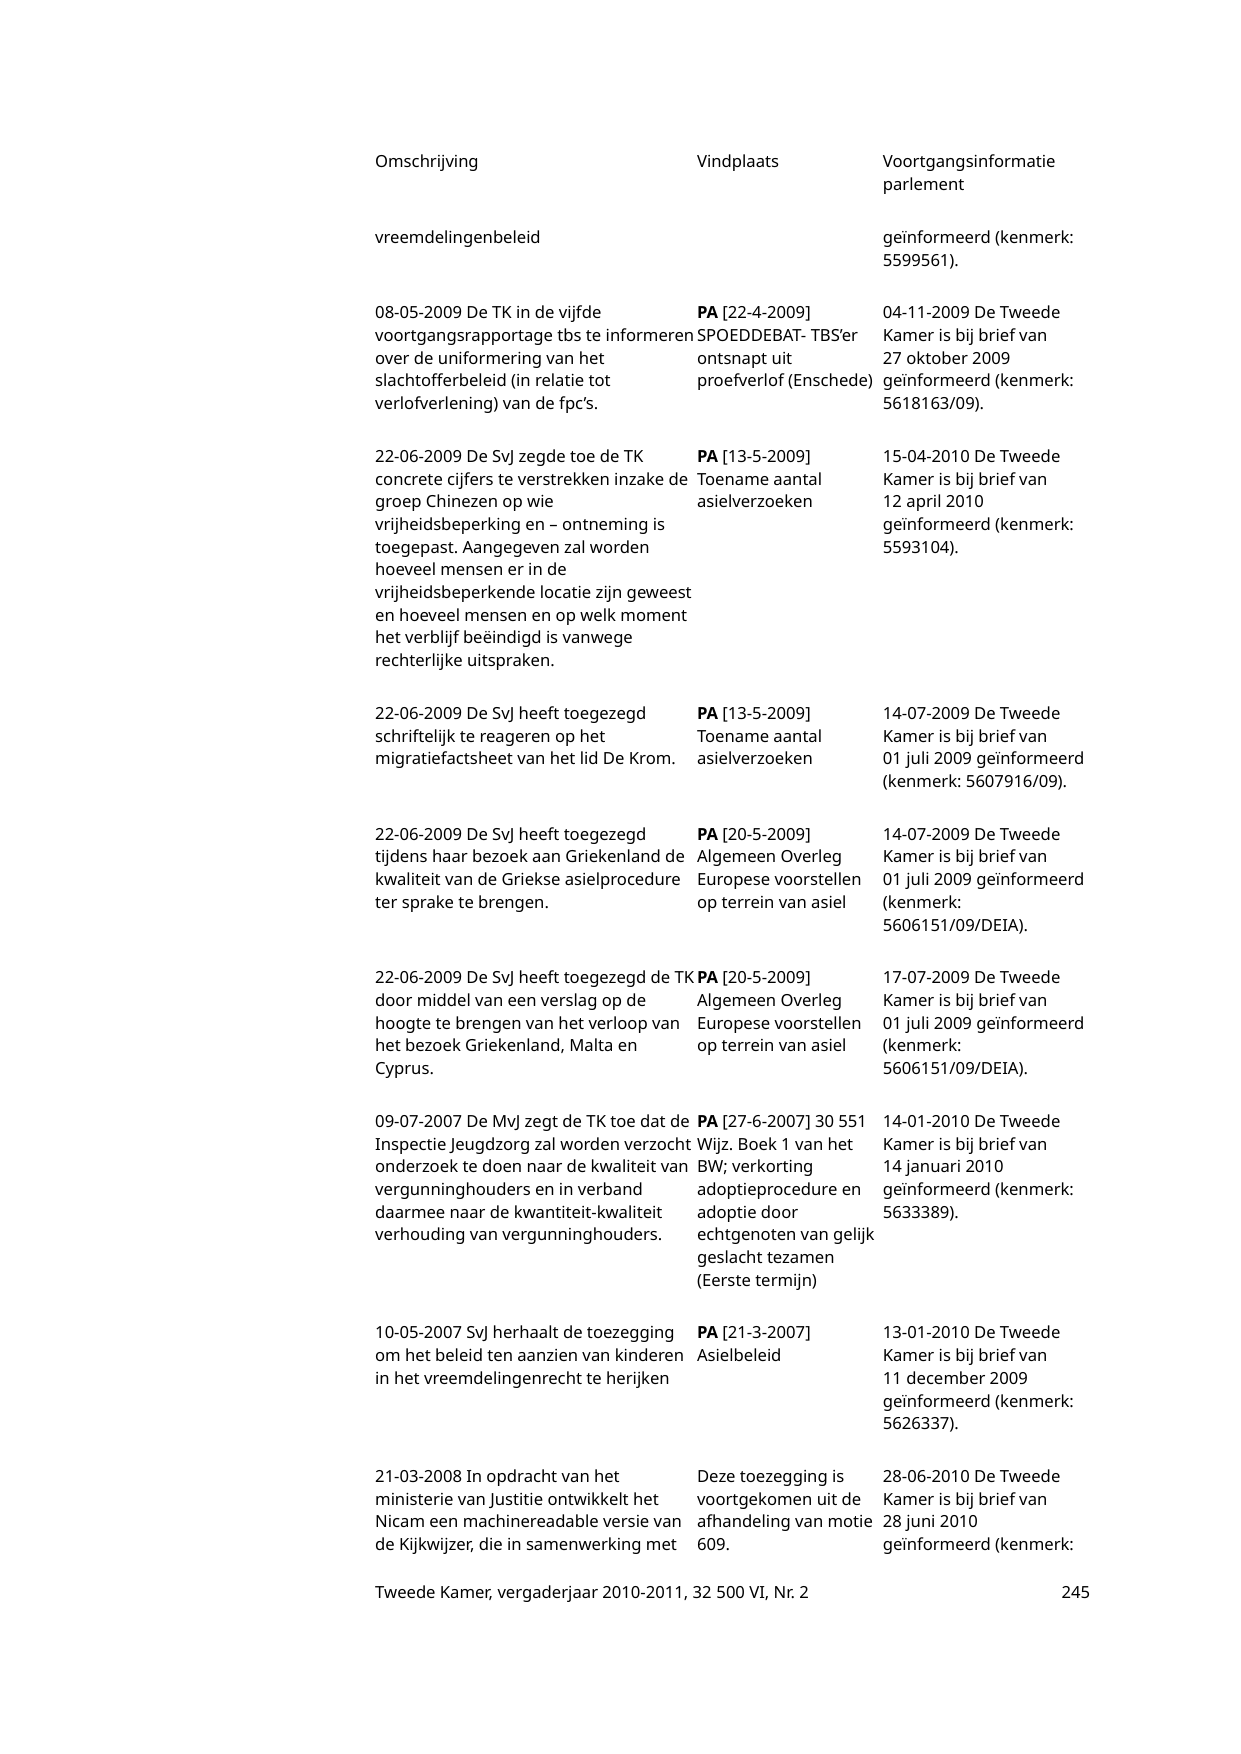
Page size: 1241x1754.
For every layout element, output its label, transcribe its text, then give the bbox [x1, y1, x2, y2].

table_cell PA [13-5-2009] Toename aantal asielverzoeken [697, 701, 883, 822]
table_cell [697, 225, 883, 301]
table_header Voortgangsinformatie parlement [883, 150, 1090, 225]
table_cell PA [20-5-2009] Algemeen Overleg Europese voorstellen op terrein van asiel [697, 966, 883, 1109]
table_cell 22-06-2009 De SvJ zegde toe de TK concrete cijfers te verstrekken inzake de groep Chinezen op wie vrijheidsbeperking en – ontneming is toegepast. Aangegeven zal worden hoeveel mensen er in de vrijheidsbeperkende locatie zijn geweest en hoeveel mensen en op welk moment het verblijf beëindigd is vanwege rechterlijke uitspraken. [375, 444, 697, 701]
table_cell geïnformeerd (kenmerk: 5599561). [883, 225, 1090, 301]
table_cell 10-05-2007 SvJ herhaalt de toezegging om het beleid ten aanzien van kinderen in het vreemdelingenrecht te herijken [375, 1321, 697, 1464]
table_cell 04-11-2009 De Tweede Kamer is bij brief van 27 oktober 2009 geïnformeerd (kenmerk: 5618163/09). [883, 301, 1090, 444]
table_cell 14-07-2009 De Tweede Kamer is bij brief van 01 juli 2009 geïnformeerd (kenmerk: 5607916/09). [883, 701, 1090, 822]
table_cell 28-06-2010 De Tweede Kamer is bij brief van 28 juni 2010 geïnformeerd (kenmerk: [883, 1465, 1090, 1555]
table_cell 22-06-2009 De SvJ heeft toegezegd tijdens haar bezoek aan Griekenland de kwaliteit van de Griekse asielprocedure ter sprake te brengen. [375, 822, 697, 966]
table_cell 08-05-2009 De TK in de vijfde voortgangsrapportage tbs te informeren over de uniformering van het slachtofferbeleid (in relatie tot verlofverlening) van de fpc’s. [375, 301, 697, 444]
table_cell 15-04-2010 De Tweede Kamer is bij brief van 12 april 2010 geïnformeerd (kenmerk: 5593104). [883, 444, 1090, 701]
table_cell 14-07-2009 De Tweede Kamer is bij brief van 01 juli 2009 geïnformeerd (kenmerk: 5606151/09/DEIA). [883, 822, 1090, 966]
table_cell 21-03-2008 In opdracht van het ministerie van Justitie ontwikkelt het Nicam een machinereadable versie van de Kijkwijzer, die in samenwerking met [375, 1465, 697, 1555]
table_cell 14-01-2010 De Tweede Kamer is bij brief van 14 januari 2010 geïnformeerd (kenmerk: 5633389). [883, 1109, 1090, 1321]
table_cell PA [27-6-2007] 30 551 Wijz. Boek 1 van het BW; verkorting adoptieprocedure en adoptie door echtgenoten van gelijk geslacht tezamen (Eerste termijn) [697, 1109, 883, 1321]
table_cell PA [22-4-2009] SPOEDDEBAT- TBS’er ontsnapt uit proefverlof (Enschede) [697, 301, 883, 444]
table_cell 17-07-2009 De Tweede Kamer is bij brief van 01 juli 2009 geïnformeerd (kenmerk: 5606151/09/DEIA). [883, 966, 1090, 1109]
table_cell vreemdelingenbeleid [375, 225, 697, 301]
table_cell PA [13-5-2009] Toename aantal asielverzoeken [697, 444, 883, 701]
table_header Vindplaats [697, 150, 883, 225]
table_cell PA [20-5-2009] Algemeen Overleg Europese voorstellen op terrein van asiel [697, 822, 883, 966]
table_cell 13-01-2010 De Tweede Kamer is bij brief van 11 december 2009 geïnformeerd (kenmerk: 5626337). [883, 1321, 1090, 1464]
table_cell 22-06-2009 De SvJ heeft toegezegd schriftelijk te reageren op het migratiefactsheet van het lid De Krom. [375, 701, 697, 822]
table_cell 09-07-2007 De MvJ zegt de TK toe dat de Inspectie Jeugdzorg zal worden verzocht onderzoek te doen naar de kwaliteit van vergunninghouders en in verband daarmee naar de kwantiteit-kwaliteit verhouding van vergunninghouders. [375, 1109, 697, 1321]
table_cell 22-06-2009 De SvJ heeft toegezegd de TK door middel van een verslag op de hoogte te brengen van het verloop van het bezoek Griekenland, Malta en Cyprus. [375, 966, 697, 1109]
table_cell Deze toezegging is voortgekomen uit de afhandeling van motie 609. [697, 1465, 883, 1555]
table_cell PA [21-3-2007] Asielbeleid [697, 1321, 883, 1464]
table_header Omschrijving [375, 150, 697, 225]
